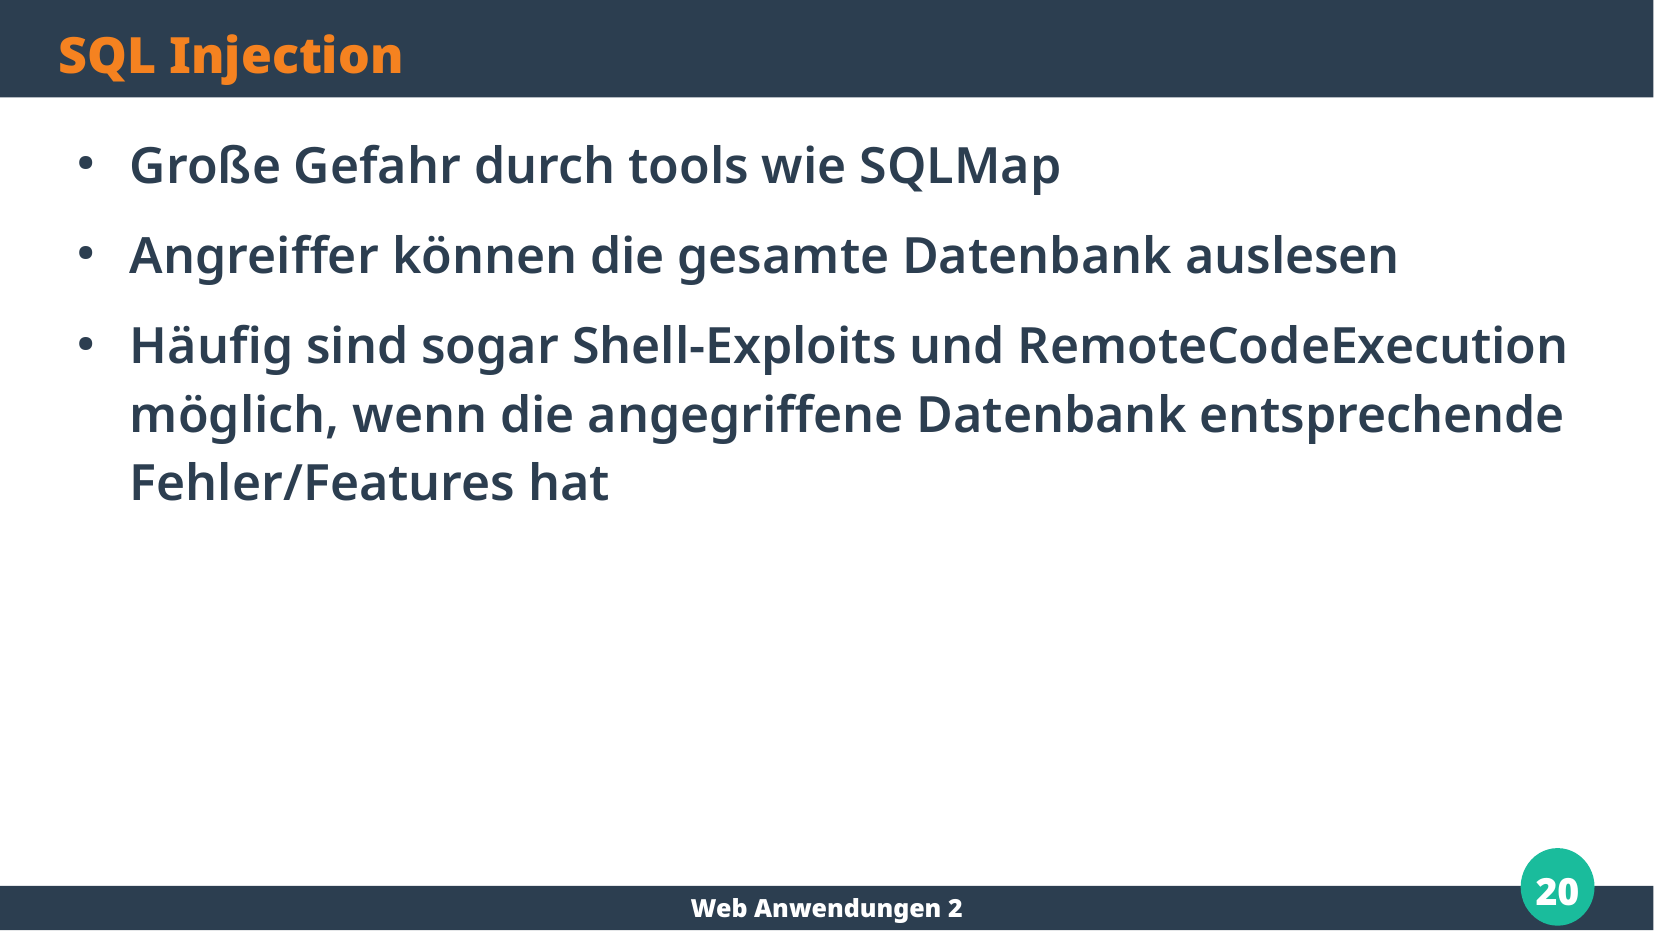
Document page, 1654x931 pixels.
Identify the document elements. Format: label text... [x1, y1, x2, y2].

title SQL Injection [59, 8, 1595, 89]
list Große Gefahr durch tools wie SQLMap Angreiffer können die gesamte Datenbank auslesen Häufig sind sogar Shell-Exploits und RemoteCodeExecution möglich, wenn die angegriffene Datenbank entsprechende Fehler/Features hat [59, 129, 1595, 864]
